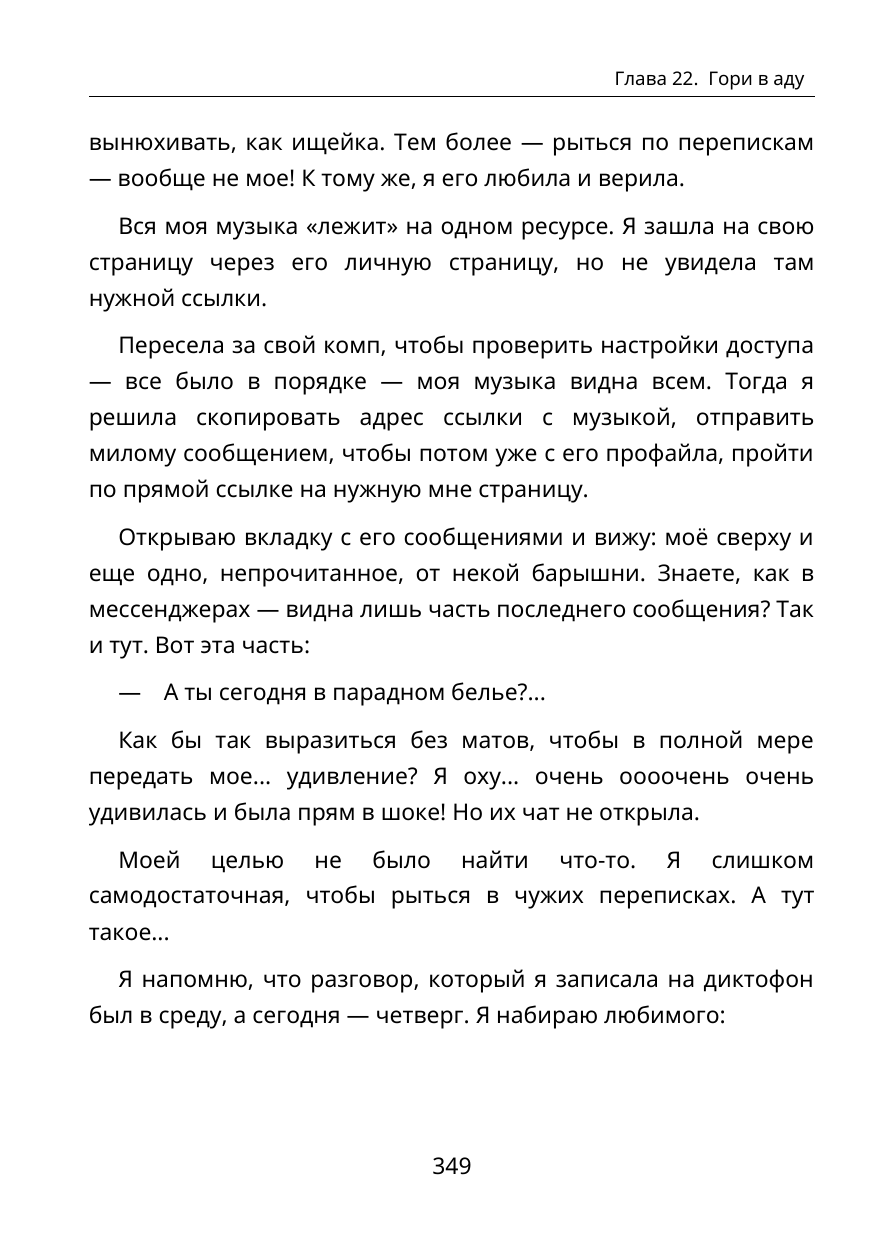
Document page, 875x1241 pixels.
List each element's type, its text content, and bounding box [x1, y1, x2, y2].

text вынюхивать, как ищейка. Тем более — рыться по перепискам — вообще не мое! К тому же, я его любила и верила. [88, 126, 815, 193]
text Как бы так выразиться без матов, чтобы в полной мере передать мое... удивление? Я оху... очень оооочень очень удивилась и была прям в шоке! Но их чат не открыла. [88, 724, 815, 827]
text Открываю вкладку с его сообщениями и вижу: моё сверху и еще одно, непрочитанное, от некой барышни. Знаете, как в мессенджерах — видна лишь часть последнего сообщения? Так и тут. Вот эта часть: [88, 521, 815, 660]
text Моей целью не было найти что-то. Я слишком самодостаточная, чтобы рыться в чужих переписках. А тут такое... [88, 843, 815, 947]
text Пересела за свой комп, чтобы проверить настройки доступа — все было в порядке — моя музыка видна всем. Тогда я решила скопировать адрес ссылки с музыкой, отправить милому сообщением, чтобы потом уже с его профайла, пройти по прямой ссылке на нужную мне страницу. [88, 329, 815, 504]
text Я напомню, что разговор, который я записала на диктофон был в среду, а сегодня — четверг. Я набираю любимого: [88, 963, 815, 1030]
list А ты сегодня в парадном белье?... [88, 676, 815, 707]
text Вся моя музыка «лежит» на одном ресурсе. Я зашла на свою страницу через его личную страницу, но не увидела там нужной ссылки. [88, 210, 815, 313]
